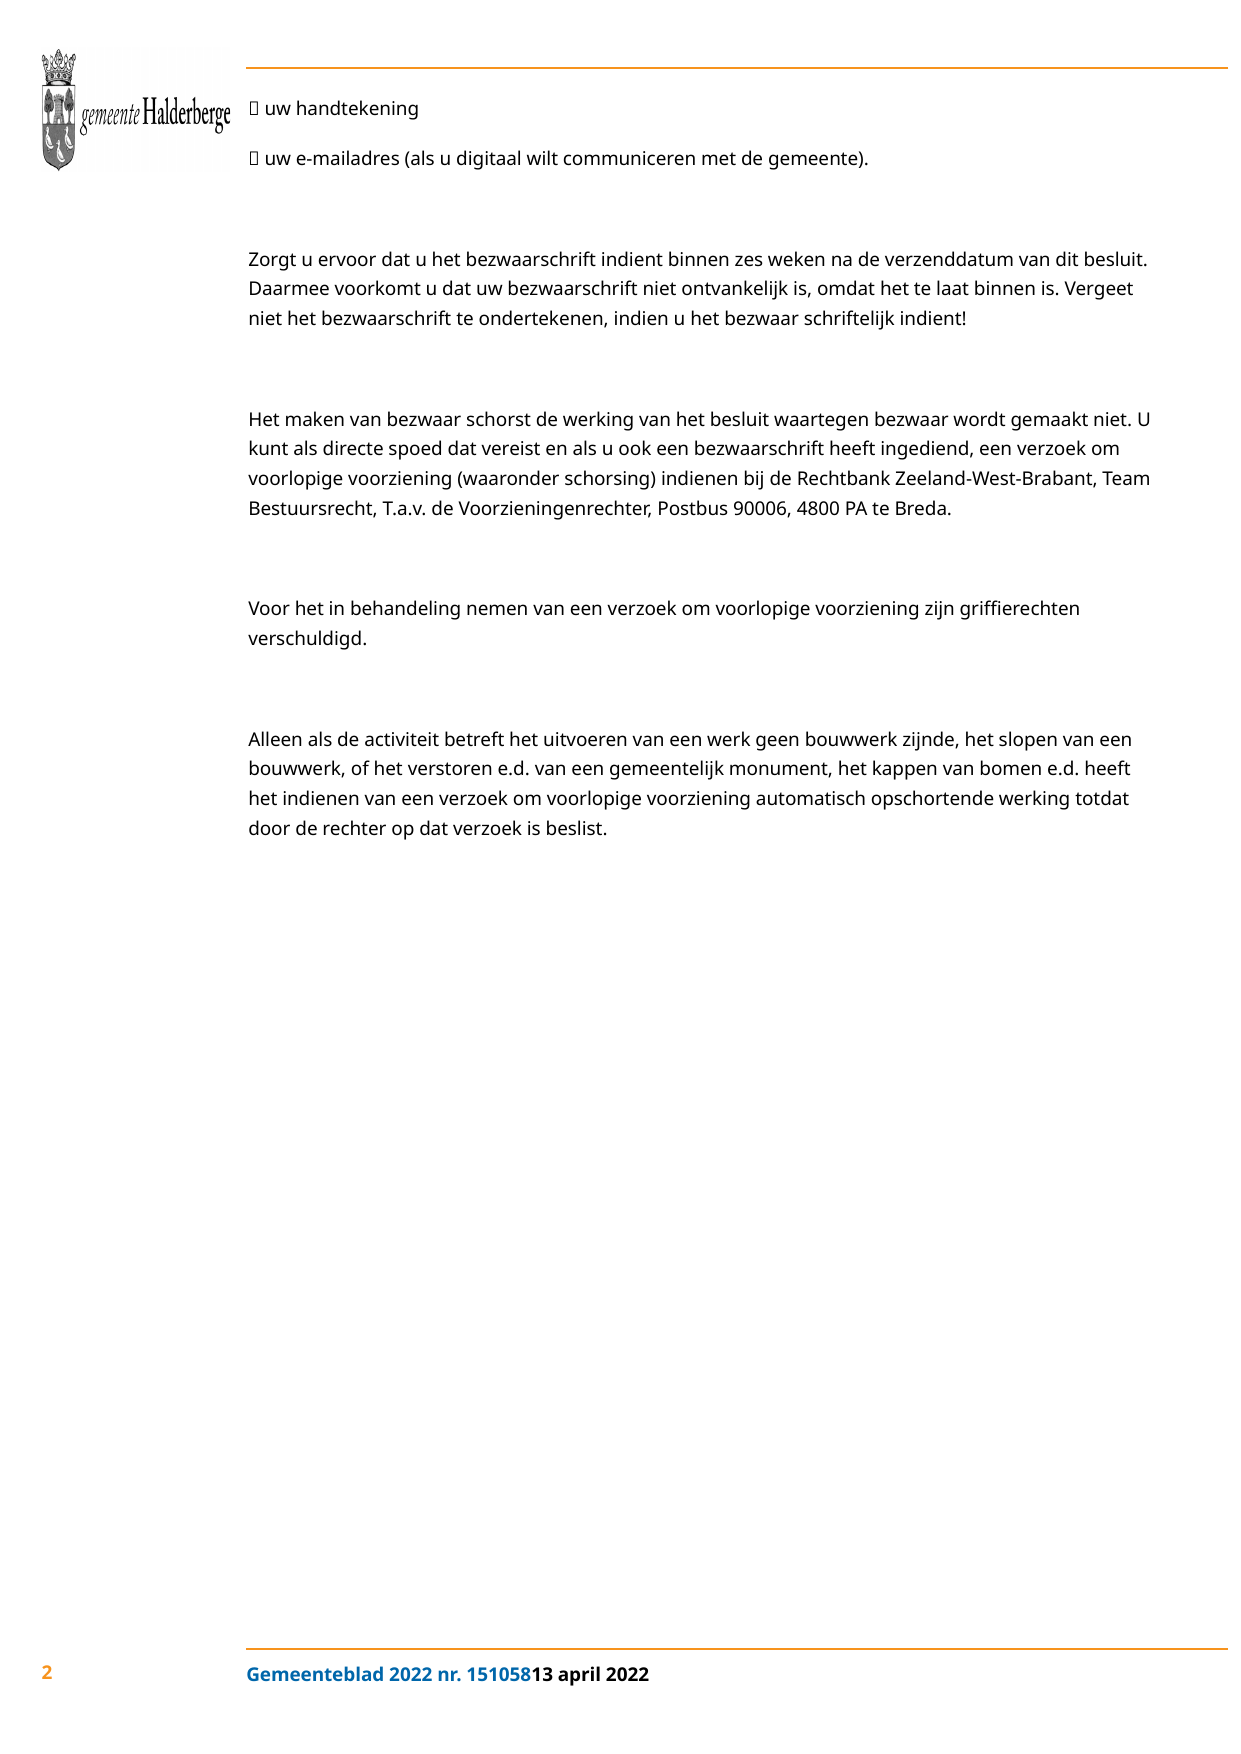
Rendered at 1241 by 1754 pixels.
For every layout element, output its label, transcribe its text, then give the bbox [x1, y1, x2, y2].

text  uw handtekening [248, 95, 1152, 121]
text Zorgt u ervoor dat u het bezwaarschrift indient binnen zes weken na de verzenddatum van dit besluit. Daarmee voorkomt u dat uw bezwaarschrift niet ontvankelijk is, omdat het te laat binnen is. Vergeet niet het bezwaarschrift te ondertekenen, indien u het bezwaar schriftelijk indient! [248, 246, 1152, 331]
text Voor het in behandeling nemen van een verzoek om voorlopige voorziening zijn griffierechten verschuldigd. [248, 596, 1152, 651]
picture [41, 47, 231, 172]
text Het maken van bezwaar schorst de werking van het besluit waartegen bezwaar wordt gemaakt niet. U kunt als directe spoed dat vereist en als u ook een bezwaarschrift heeft ingediend, een verzoek om voorlopige voorziening (waaronder schorsing) indienen bij de Rechtbank Zeeland-West-Brabant, Team Bestuursrecht, T.a.v. de Voorzieningenrechter, Postbus 90006, 4800 PA te Breda. [248, 406, 1152, 521]
text Alleen als de activiteit betreft het uitvoeren van een werk geen bouwwerk zijnde, het slopen van een bouwwerk, of het verstoren e.d. van een gemeentelijk monument, het kappen van bomen e.d. heeft het indienen van een verzoek om voorlopige voorziening automatisch opschortende werking totdat door de rechter op dat verzoek is beslist. [248, 726, 1152, 841]
text  uw e-mailadres (als u digitaal wilt communiceren met de gemeente). [248, 145, 1152, 171]
